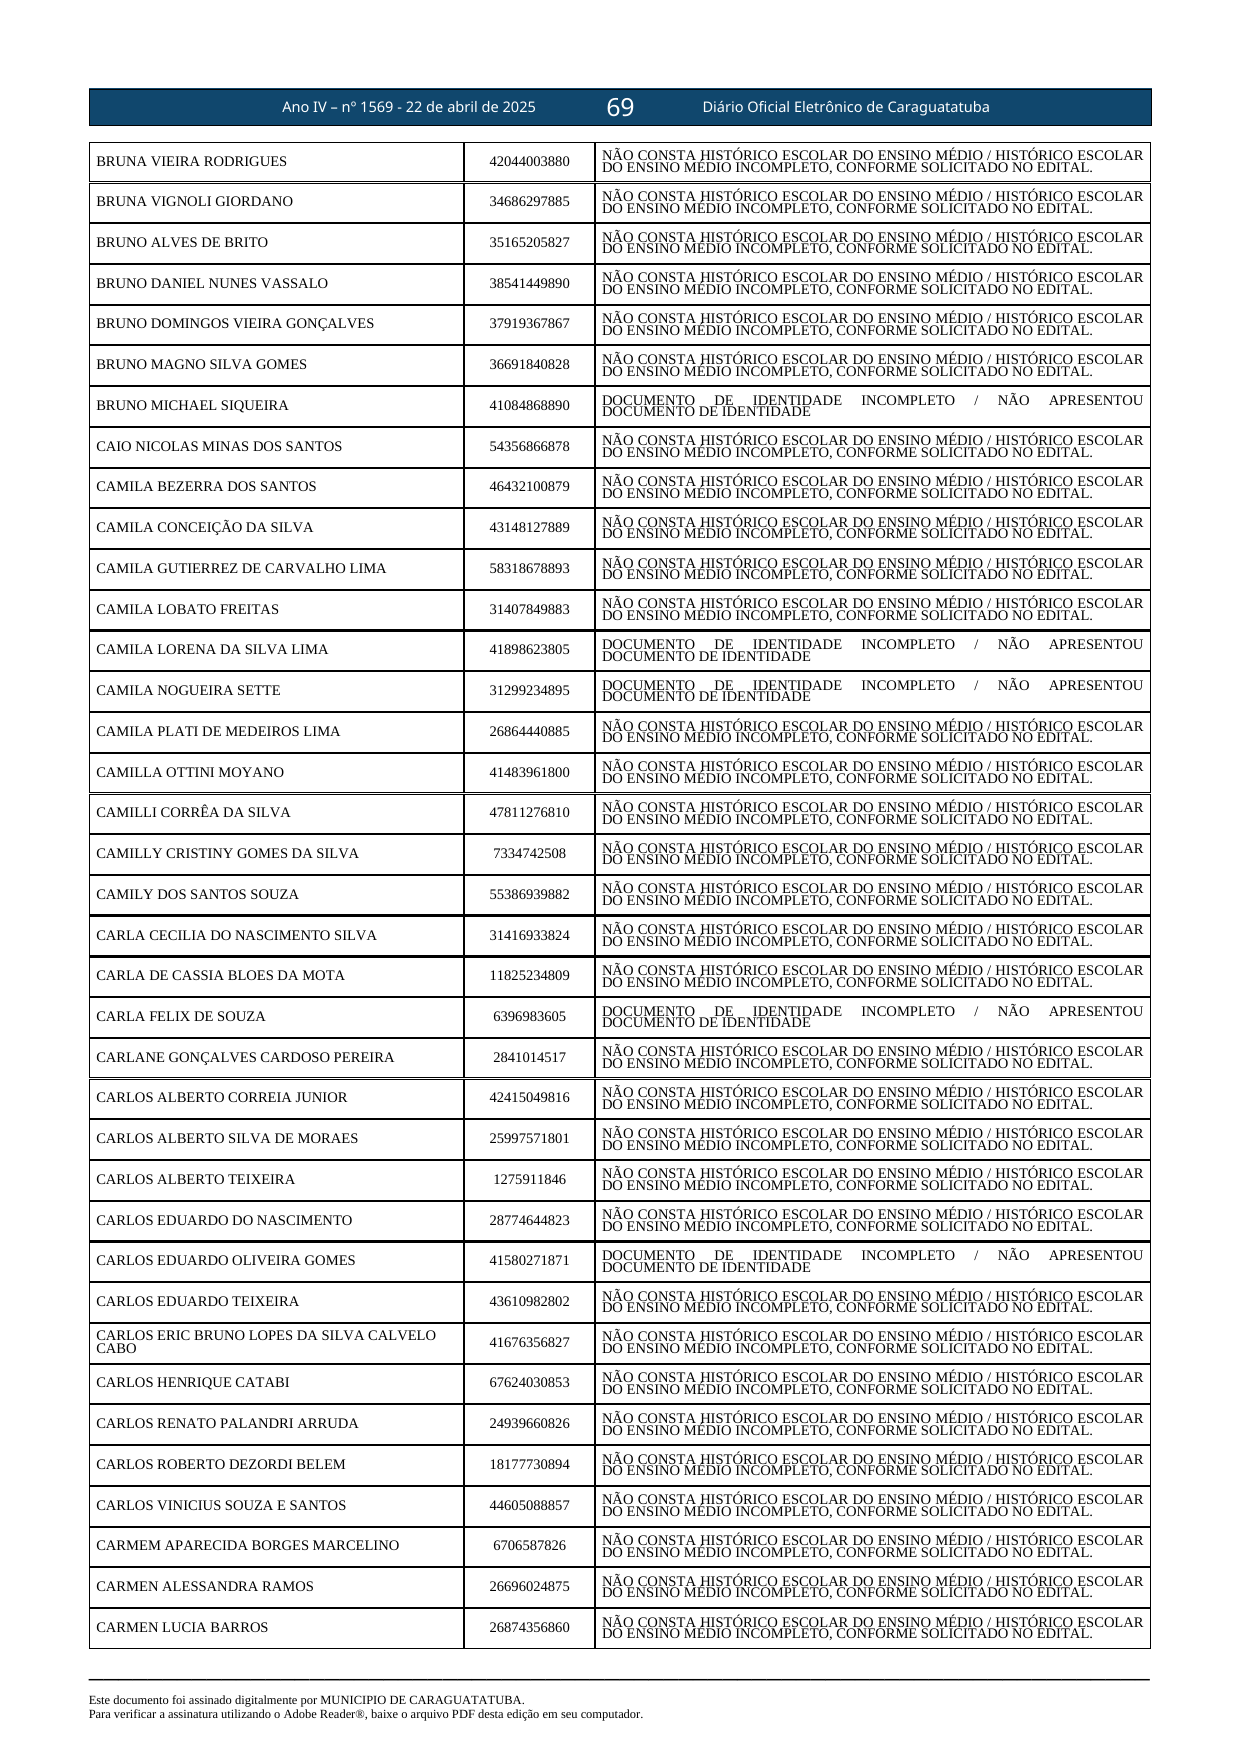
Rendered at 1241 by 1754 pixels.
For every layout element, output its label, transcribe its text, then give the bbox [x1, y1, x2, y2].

table_cell 46432100879 [465, 469, 594, 507]
table_cell 31416933824 [465, 917, 594, 955]
table_cell 41084868890 [465, 387, 594, 426]
table_cell CARLOS EDUARDO OLIVEIRA GOMES [90, 1243, 463, 1281]
table_cell 2841014517 [465, 1039, 594, 1077]
table_cell BRUNO DANIEL NUNES VASSALO [90, 265, 463, 304]
table_cell NÃO CONSTA HISTÓRICO ESCOLAR DO ENSINO MÉDIO / HISTÓRICO ESCOLAR DO ENSINO MÉDIO INCOMPLETO, CONFORME SOLICITADO NO EDITAL. [596, 1365, 1150, 1403]
table_cell 11825234809 [465, 958, 594, 996]
table_cell BRUNO DOMINGOS VIEIRA GONÇALVES [90, 306, 463, 344]
table_cell 43610982802 [465, 1283, 594, 1322]
table_cell CARLOS RENATO PALANDRI ARRUDA [90, 1405, 463, 1444]
table_cell 37919367867 [465, 306, 594, 344]
table_cell CAMILA PLATI DE MEDEIROS LIMA [90, 713, 463, 752]
table_cell NÃO CONSTA HISTÓRICO ESCOLAR DO ENSINO MÉDIO / HISTÓRICO ESCOLAR DO ENSINO MÉDIO INCOMPLETO, CONFORME SOLICITADO NO EDITAL. [596, 713, 1150, 752]
table_cell 38541449890 [465, 265, 594, 304]
table_cell 43148127889 [465, 509, 594, 548]
table_cell DOCUMENTO DE IDENTIDADE INCOMPLETO / NÃO APRESENTOU DOCUMENTO DE IDENTIDADE [596, 672, 1150, 711]
table_cell CAIO NICOLAS MINAS DOS SANTOS [90, 428, 463, 467]
table_cell NÃO CONSTA HISTÓRICO ESCOLAR DO ENSINO MÉDIO / HISTÓRICO ESCOLAR DO ENSINO MÉDIO INCOMPLETO, CONFORME SOLICITADO NO EDITAL. [596, 1446, 1150, 1485]
table_cell CARMEN LUCIA BARROS [90, 1609, 463, 1648]
table_cell CAMILA CONCEIÇÃO DA SILVA [90, 509, 463, 548]
table_cell CAMILLA OTTINI MOYANO [90, 754, 463, 792]
table_cell NÃO CONSTA HISTÓRICO ESCOLAR DO ENSINO MÉDIO / HISTÓRICO ESCOLAR DO ENSINO MÉDIO INCOMPLETO, CONFORME SOLICITADO NO EDITAL. [596, 1120, 1150, 1159]
table_cell 26696024875 [465, 1568, 594, 1607]
table_cell NÃO CONSTA HISTÓRICO ESCOLAR DO ENSINO MÉDIO / HISTÓRICO ESCOLAR DO ENSINO MÉDIO INCOMPLETO, CONFORME SOLICITADO NO EDITAL. [596, 509, 1150, 548]
table_cell CAMILLY CRISTINY GOMES DA SILVA [90, 835, 463, 874]
table_cell NÃO CONSTA HISTÓRICO ESCOLAR DO ENSINO MÉDIO / HISTÓRICO ESCOLAR DO ENSINO MÉDIO INCOMPLETO, CONFORME SOLICITADO NO EDITAL. [596, 1609, 1150, 1648]
table_cell NÃO CONSTA HISTÓRICO ESCOLAR DO ENSINO MÉDIO / HISTÓRICO ESCOLAR DO ENSINO MÉDIO INCOMPLETO, CONFORME SOLICITADO NO EDITAL. [596, 224, 1150, 263]
table_cell NÃO CONSTA HISTÓRICO ESCOLAR DO ENSINO MÉDIO / HISTÓRICO ESCOLAR DO ENSINO MÉDIO INCOMPLETO, CONFORME SOLICITADO NO EDITAL. [596, 265, 1150, 304]
table_cell DOCUMENTO DE IDENTIDADE INCOMPLETO / NÃO APRESENTOU DOCUMENTO DE IDENTIDADE [596, 387, 1150, 426]
table_cell CARMEN ALESSANDRA RAMOS [90, 1568, 463, 1607]
table_cell NÃO CONSTA HISTÓRICO ESCOLAR DO ENSINO MÉDIO / HISTÓRICO ESCOLAR DO ENSINO MÉDIO INCOMPLETO, CONFORME SOLICITADO NO EDITAL. [596, 1039, 1150, 1077]
table_cell CARLOS EDUARDO TEIXEIRA [90, 1283, 463, 1322]
table_cell CARLANE GONÇALVES CARDOSO PEREIRA [90, 1039, 463, 1077]
table_cell 31407849883 [465, 591, 594, 629]
table_cell 35165205827 [465, 224, 594, 263]
table_cell NÃO CONSTA HISTÓRICO ESCOLAR DO ENSINO MÉDIO / HISTÓRICO ESCOLAR DO ENSINO MÉDIO INCOMPLETO, CONFORME SOLICITADO NO EDITAL. [596, 306, 1150, 344]
table_cell CAMILA NOGUEIRA SETTE [90, 672, 463, 711]
table_cell CARLOS ALBERTO SILVA DE MORAES [90, 1120, 463, 1159]
table_cell NÃO CONSTA HISTÓRICO ESCOLAR DO ENSINO MÉDIO / HISTÓRICO ESCOLAR DO ENSINO MÉDIO INCOMPLETO, CONFORME SOLICITADO NO EDITAL. [596, 1487, 1150, 1526]
table_cell 55386939882 [465, 876, 594, 914]
table_cell CAMILY DOS SANTOS SOUZA [90, 876, 463, 914]
table_cell 1275911846 [465, 1161, 594, 1200]
table_cell NÃO CONSTA HISTÓRICO ESCOLAR DO ENSINO MÉDIO / HISTÓRICO ESCOLAR DO ENSINO MÉDIO INCOMPLETO, CONFORME SOLICITADO NO EDITAL. [596, 958, 1150, 996]
table_cell CAMILA LOBATO FREITAS [90, 591, 463, 629]
table_cell NÃO CONSTA HISTÓRICO ESCOLAR DO ENSINO MÉDIO / HISTÓRICO ESCOLAR DO ENSINO MÉDIO INCOMPLETO, CONFORME SOLICITADO NO EDITAL. [596, 1324, 1150, 1363]
table_cell NÃO CONSTA HISTÓRICO ESCOLAR DO ENSINO MÉDIO / HISTÓRICO ESCOLAR DO ENSINO MÉDIO INCOMPLETO, CONFORME SOLICITADO NO EDITAL. [596, 1283, 1150, 1322]
table_cell 58318678893 [465, 550, 594, 589]
table_cell 44605088857 [465, 1487, 594, 1526]
table_cell 36691840828 [465, 346, 594, 385]
table_cell 7334742508 [465, 835, 594, 874]
table_cell NÃO CONSTA HISTÓRICO ESCOLAR DO ENSINO MÉDIO / HISTÓRICO ESCOLAR DO ENSINO MÉDIO INCOMPLETO, CONFORME SOLICITADO NO EDITAL. [596, 1161, 1150, 1200]
table_cell NÃO CONSTA HISTÓRICO ESCOLAR DO ENSINO MÉDIO / HISTÓRICO ESCOLAR DO ENSINO MÉDIO INCOMPLETO, CONFORME SOLICITADO NO EDITAL. [596, 1568, 1150, 1607]
table_cell DOCUMENTO DE IDENTIDADE INCOMPLETO / NÃO APRESENTOU DOCUMENTO DE IDENTIDADE [596, 632, 1150, 670]
table_cell 41483961800 [465, 754, 594, 792]
table_cell CAMILLI CORRÊA DA SILVA [90, 795, 463, 833]
table_cell NÃO CONSTA HISTÓRICO ESCOLAR DO ENSINO MÉDIO / HISTÓRICO ESCOLAR DO ENSINO MÉDIO INCOMPLETO, CONFORME SOLICITADO NO EDITAL. [596, 1202, 1150, 1240]
table_cell 41580271871 [465, 1243, 594, 1281]
table_cell 41898623805 [465, 632, 594, 670]
table_cell NÃO CONSTA HISTÓRICO ESCOLAR DO ENSINO MÉDIO / HISTÓRICO ESCOLAR DO ENSINO MÉDIO INCOMPLETO, CONFORME SOLICITADO NO EDITAL. [596, 550, 1150, 589]
table_cell NÃO CONSTA HISTÓRICO ESCOLAR DO ENSINO MÉDIO / HISTÓRICO ESCOLAR DO ENSINO MÉDIO INCOMPLETO, CONFORME SOLICITADO NO EDITAL. [596, 591, 1150, 629]
table_cell NÃO CONSTA HISTÓRICO ESCOLAR DO ENSINO MÉDIO / HISTÓRICO ESCOLAR DO ENSINO MÉDIO INCOMPLETO, CONFORME SOLICITADO NO EDITAL. [596, 469, 1150, 507]
table_cell 34686297885 [465, 184, 594, 222]
table_cell 18177730894 [465, 1446, 594, 1485]
table_cell CARLA FELIX DE SOUZA [90, 998, 463, 1037]
table_cell BRUNA VIEIRA RODRIGUES [90, 143, 463, 181]
table_cell 25997571801 [465, 1120, 594, 1159]
table_cell CARLA DE CASSIA BLOES DA MOTA [90, 958, 463, 996]
table_cell 24939660826 [465, 1405, 594, 1444]
table_cell NÃO CONSTA HISTÓRICO ESCOLAR DO ENSINO MÉDIO / HISTÓRICO ESCOLAR DO ENSINO MÉDIO INCOMPLETO, CONFORME SOLICITADO NO EDITAL. [596, 795, 1150, 833]
table_cell 28774644823 [465, 1202, 594, 1240]
table_cell NÃO CONSTA HISTÓRICO ESCOLAR DO ENSINO MÉDIO / HISTÓRICO ESCOLAR DO ENSINO MÉDIO INCOMPLETO, CONFORME SOLICITADO NO EDITAL. [596, 917, 1150, 955]
table_cell BRUNA VIGNOLI GIORDANO [90, 184, 463, 222]
table_cell NÃO CONSTA HISTÓRICO ESCOLAR DO ENSINO MÉDIO / HISTÓRICO ESCOLAR DO ENSINO MÉDIO INCOMPLETO, CONFORME SOLICITADO NO EDITAL. [596, 428, 1150, 467]
table_cell NÃO CONSTA HISTÓRICO ESCOLAR DO ENSINO MÉDIO / HISTÓRICO ESCOLAR DO ENSINO MÉDIO INCOMPLETO, CONFORME SOLICITADO NO EDITAL. [596, 1405, 1150, 1444]
table_cell 41676356827 [465, 1324, 594, 1363]
table_cell NÃO CONSTA HISTÓRICO ESCOLAR DO ENSINO MÉDIO / HISTÓRICO ESCOLAR DO ENSINO MÉDIO INCOMPLETO, CONFORME SOLICITADO NO EDITAL. [596, 184, 1150, 222]
table_cell CARLA CECILIA DO NASCIMENTO SILVA [90, 917, 463, 955]
table_cell CARLOS HENRIQUE CATABI [90, 1365, 463, 1403]
table_cell 54356866878 [465, 428, 594, 467]
table_cell 42415049816 [465, 1080, 594, 1118]
table_cell CARLOS EDUARDO DO NASCIMENTO [90, 1202, 463, 1240]
table_cell BRUNO ALVES DE BRITO [90, 224, 463, 263]
table_cell DOCUMENTO DE IDENTIDADE INCOMPLETO / NÃO APRESENTOU DOCUMENTO DE IDENTIDADE [596, 998, 1150, 1037]
table_cell CAMILA BEZERRA DOS SANTOS [90, 469, 463, 507]
table_cell NÃO CONSTA HISTÓRICO ESCOLAR DO ENSINO MÉDIO / HISTÓRICO ESCOLAR DO ENSINO MÉDIO INCOMPLETO, CONFORME SOLICITADO NO EDITAL. [596, 1080, 1150, 1118]
table_cell CAMILA GUTIERREZ DE CARVALHO LIMA [90, 550, 463, 589]
table_cell CAMILA LORENA DA SILVA LIMA [90, 632, 463, 670]
table_cell NÃO CONSTA HISTÓRICO ESCOLAR DO ENSINO MÉDIO / HISTÓRICO ESCOLAR DO ENSINO MÉDIO INCOMPLETO, CONFORME SOLICITADO NO EDITAL. [596, 346, 1150, 385]
table_cell CARLOS ERIC BRUNO LOPES DA SILVA CALVELO CABO [90, 1324, 463, 1363]
table_cell CARLOS VINICIUS SOUZA E SANTOS [90, 1487, 463, 1526]
table_cell BRUNO MICHAEL SIQUEIRA [90, 387, 463, 426]
table_cell NÃO CONSTA HISTÓRICO ESCOLAR DO ENSINO MÉDIO / HISTÓRICO ESCOLAR DO ENSINO MÉDIO INCOMPLETO, CONFORME SOLICITADO NO EDITAL. [596, 876, 1150, 914]
table_cell CARLOS ALBERTO TEIXEIRA [90, 1161, 463, 1200]
table_cell BRUNO MAGNO SILVA GOMES [90, 346, 463, 385]
table_cell 47811276810 [465, 795, 594, 833]
table_cell 67624030853 [465, 1365, 594, 1403]
table_cell 6706587826 [465, 1528, 594, 1566]
table_cell CARLOS ROBERTO DEZORDI BELEM [90, 1446, 463, 1485]
table_cell NÃO CONSTA HISTÓRICO ESCOLAR DO ENSINO MÉDIO / HISTÓRICO ESCOLAR DO ENSINO MÉDIO INCOMPLETO, CONFORME SOLICITADO NO EDITAL. [596, 143, 1150, 181]
table_cell NÃO CONSTA HISTÓRICO ESCOLAR DO ENSINO MÉDIO / HISTÓRICO ESCOLAR DO ENSINO MÉDIO INCOMPLETO, CONFORME SOLICITADO NO EDITAL. [596, 1528, 1150, 1566]
table_cell 26874356860 [465, 1609, 594, 1648]
table_cell 26864440885 [465, 713, 594, 752]
table_cell 31299234895 [465, 672, 594, 711]
table_cell NÃO CONSTA HISTÓRICO ESCOLAR DO ENSINO MÉDIO / HISTÓRICO ESCOLAR DO ENSINO MÉDIO INCOMPLETO, CONFORME SOLICITADO NO EDITAL. [596, 754, 1150, 792]
table_cell 42044003880 [465, 143, 594, 181]
table_cell CARMEM APARECIDA BORGES MARCELINO [90, 1528, 463, 1566]
table_cell 6396983605 [465, 998, 594, 1037]
table_cell DOCUMENTO DE IDENTIDADE INCOMPLETO / NÃO APRESENTOU DOCUMENTO DE IDENTIDADE [596, 1243, 1150, 1281]
table_cell CARLOS ALBERTO CORREIA JUNIOR [90, 1080, 463, 1118]
table_cell NÃO CONSTA HISTÓRICO ESCOLAR DO ENSINO MÉDIO / HISTÓRICO ESCOLAR DO ENSINO MÉDIO INCOMPLETO, CONFORME SOLICITADO NO EDITAL. [596, 835, 1150, 874]
